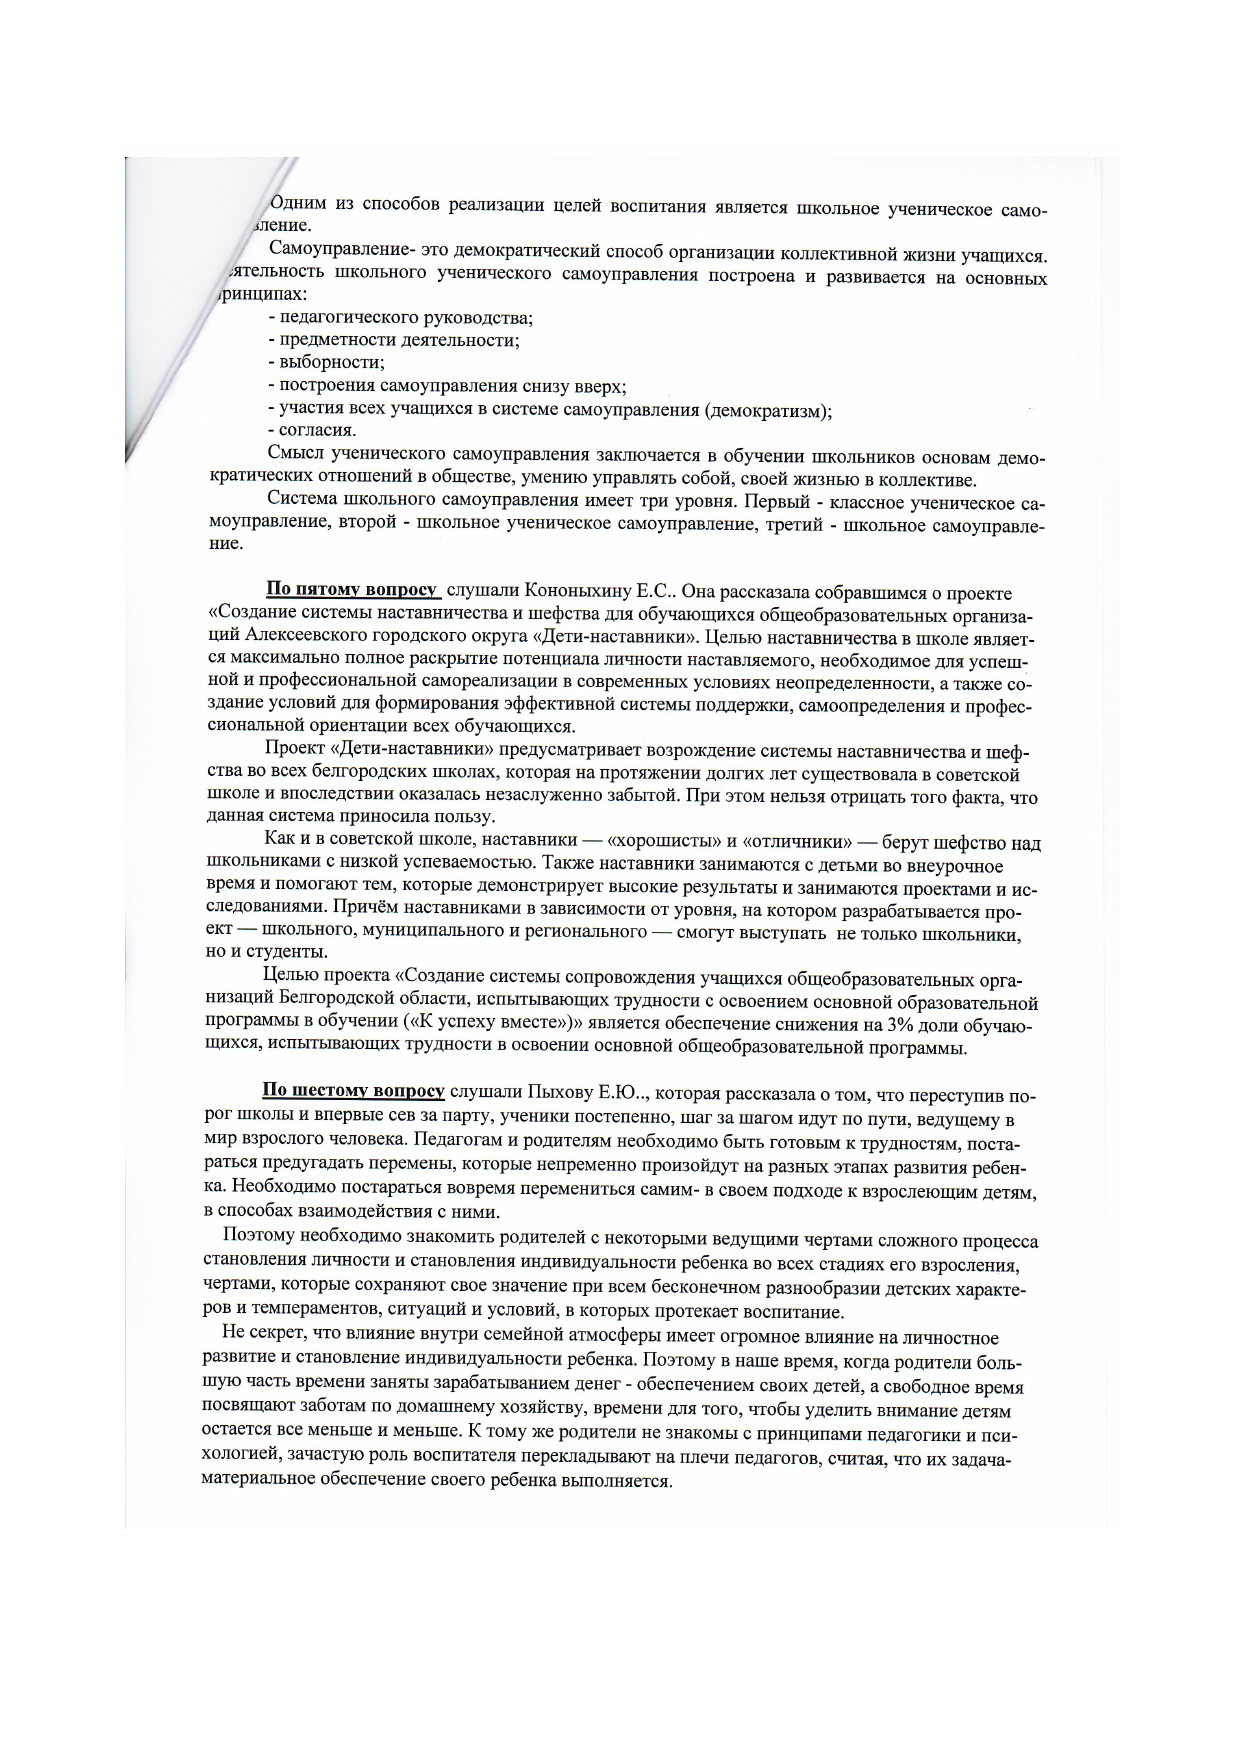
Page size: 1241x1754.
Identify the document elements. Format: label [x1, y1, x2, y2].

picture [118, 146, 1122, 1529]
